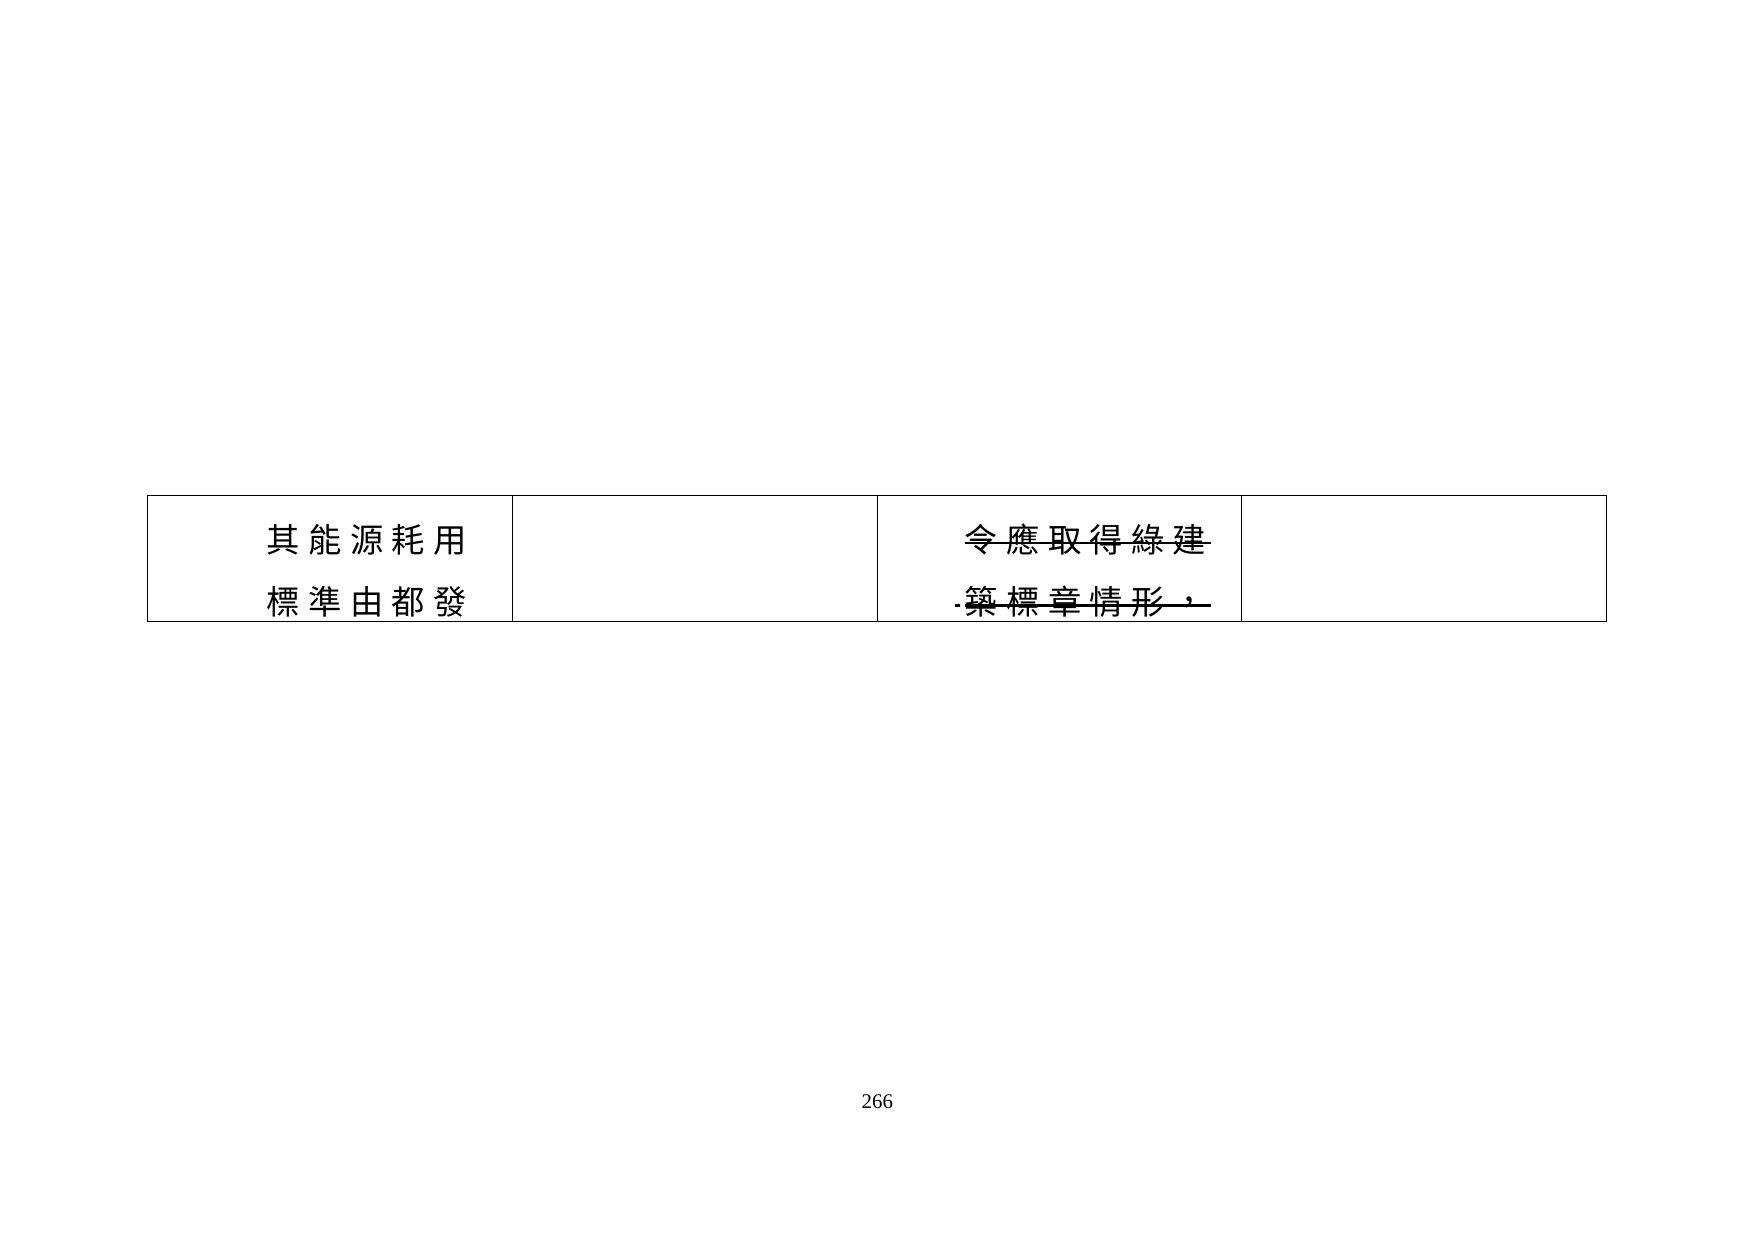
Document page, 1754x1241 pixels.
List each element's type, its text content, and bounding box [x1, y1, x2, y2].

table_cell [513, 496, 877, 621]
table_cell [1242, 496, 1606, 621]
table_cell 其能源耗用標準由都發 [148, 496, 512, 621]
table_cell 令應取得綠建築標章情形， [878, 496, 1241, 621]
